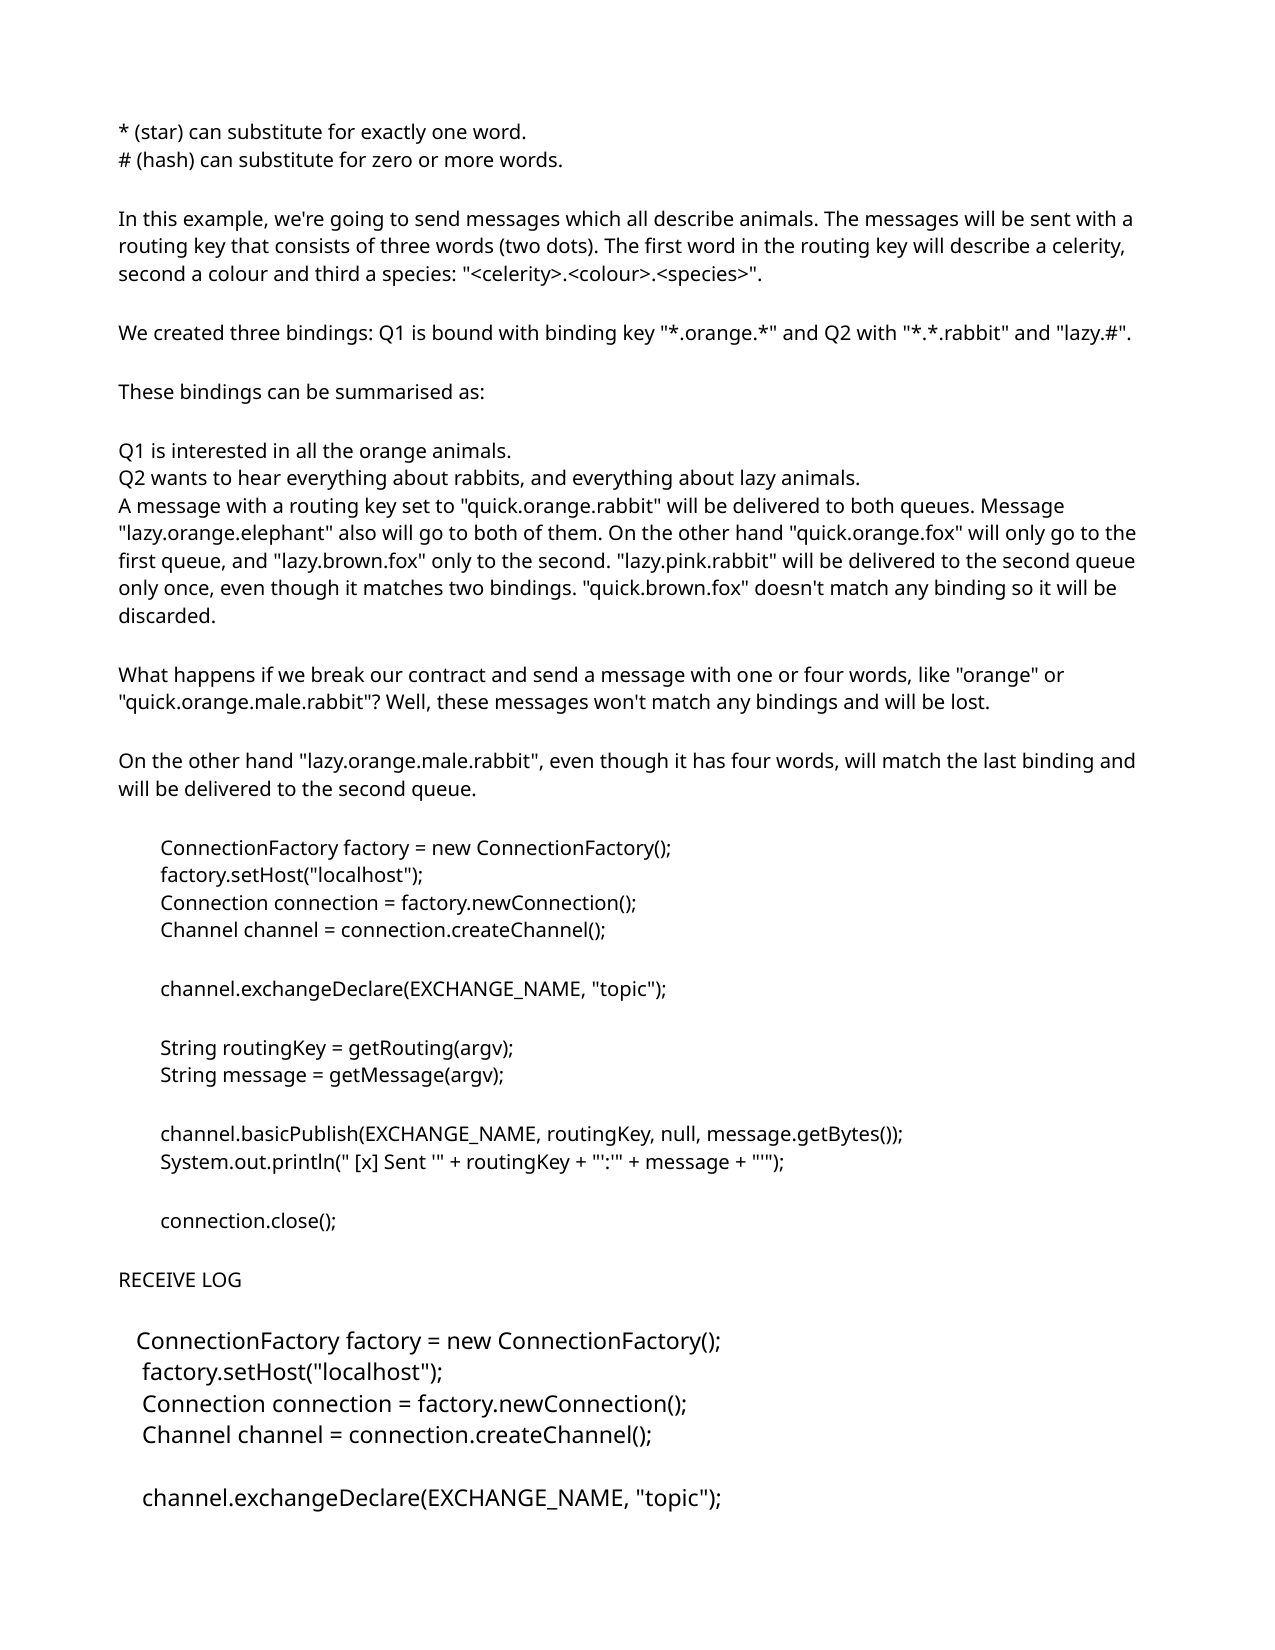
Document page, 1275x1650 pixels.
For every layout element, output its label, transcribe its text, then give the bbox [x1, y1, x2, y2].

text Q1 is interested in all the orange animals. [118, 436, 1157, 464]
text Q2 wants to hear everything about rabbits, and everything about lazy animals. [118, 464, 1157, 491]
text We created three bindings: Q1 is bound with binding key "*.orange.*" and Q2 with "*.*.rabbit" and "lazy.#". [118, 318, 1157, 346]
text System.out.println(" [x] Sent '" + routingKey + "':'" + message + "'"); [118, 1148, 1157, 1175]
text channel.basicPublish(EXCHANGE_NAME, routingKey, null, message.getBytes()); [118, 1120, 1157, 1148]
text Channel channel = connection.createChannel(); [118, 1419, 1157, 1450]
text Connection connection = factory.newConnection(); [118, 1387, 1157, 1419]
text # (hash) can substitute for zero or more words. [118, 146, 1157, 173]
text What happens if we break our contract and send a message with one or four words, like "orange" or "quick.orange.male.rabbit"? Well, these messages won't match any bindings and will be lost. [118, 660, 1157, 715]
text Channel channel = connection.createChannel(); [118, 916, 1157, 943]
text String message = getMessage(argv); [118, 1061, 1157, 1089]
text * (star) can substitute for exactly one word. [118, 118, 1157, 146]
text ConnectionFactory factory = new ConnectionFactory(); [118, 1324, 1157, 1356]
text factory.setHost("localhost"); [118, 861, 1157, 888]
text RECEIVE LOG [118, 1266, 1157, 1293]
text connection.close(); [118, 1207, 1157, 1234]
text String routingKey = getRouting(argv); [118, 1034, 1157, 1061]
text factory.setHost("localhost"); [118, 1356, 1157, 1387]
text channel.exchangeDeclare(EXCHANGE_NAME, "topic"); [118, 1482, 1157, 1513]
text On the other hand "lazy.orange.male.rabbit", even though it has four words, will match the last binding and will be delivered to the second queue. [118, 747, 1157, 802]
text In this example, we're going to send messages which all describe animals. The messages will be sent with a routing key that consists of three words (two dots). The first word in the routing key will describe a celerity, second a colour and third a species: "<celerity>.<colour>.<species>". [118, 204, 1157, 287]
text Connection connection = factory.newConnection(); [118, 888, 1157, 916]
text A message with a routing key set to "quick.orange.rabbit" will be delivered to both queues. Message "lazy.orange.elephant" also will go to both of them. On the other hand "quick.orange.fox" will only go to the first queue, and "lazy.brown.fox" only to the second. "lazy.pink.rabbit" will be delivered to the second queue only once, even though it matches two bindings. "quick.brown.fox" doesn't match any binding so it will be discarded. [118, 491, 1157, 629]
text ConnectionFactory factory = new ConnectionFactory(); [118, 833, 1157, 861]
text channel.exchangeDeclare(EXCHANGE_NAME, "topic"); [118, 975, 1157, 1002]
text These bindings can be summarised as: [118, 377, 1157, 405]
